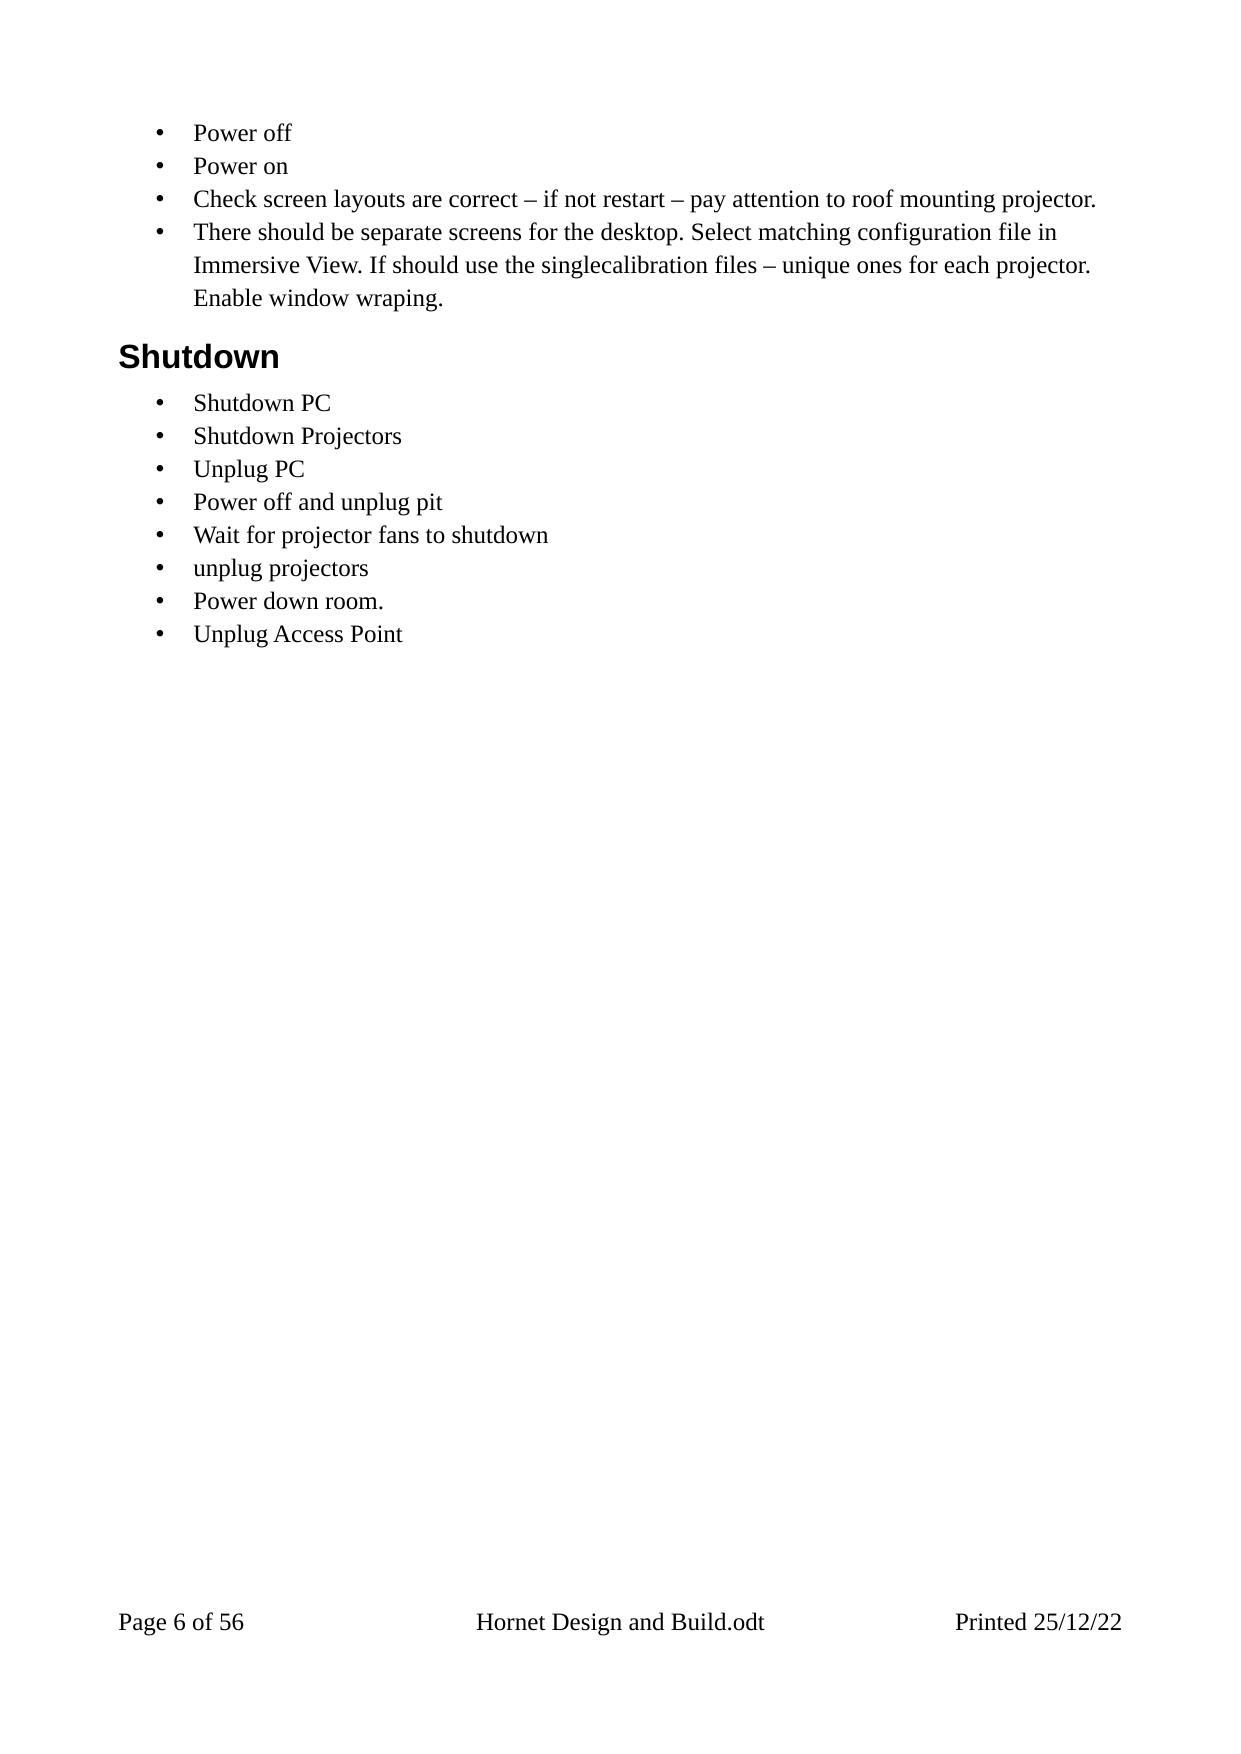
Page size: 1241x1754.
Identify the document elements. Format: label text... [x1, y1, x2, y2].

list unplug projectors [156, 553, 1122, 582]
list Shutdown Projectors [156, 421, 1122, 450]
list Power on [156, 151, 1122, 180]
subtitle Shutdown [118, 337, 1122, 376]
list Power off and unplug pit [156, 487, 1122, 516]
list There should be separate screens for the desktop. Select matching configuration file in Immersive View. If should use the singlecalibration files – unique ones for each projector. Enable window wraping. [156, 217, 1122, 312]
list Unplug PC [156, 454, 1122, 483]
list Shutdown PC [156, 388, 1122, 417]
list Power down room. [156, 586, 1122, 615]
list Wait for projector fans to shutdown [156, 520, 1122, 549]
list Check screen layouts are correct – if not restart – pay attention to roof mounting projector. [156, 184, 1122, 213]
list Power off [156, 118, 1122, 147]
list Unplug Access Point [156, 619, 1122, 648]
